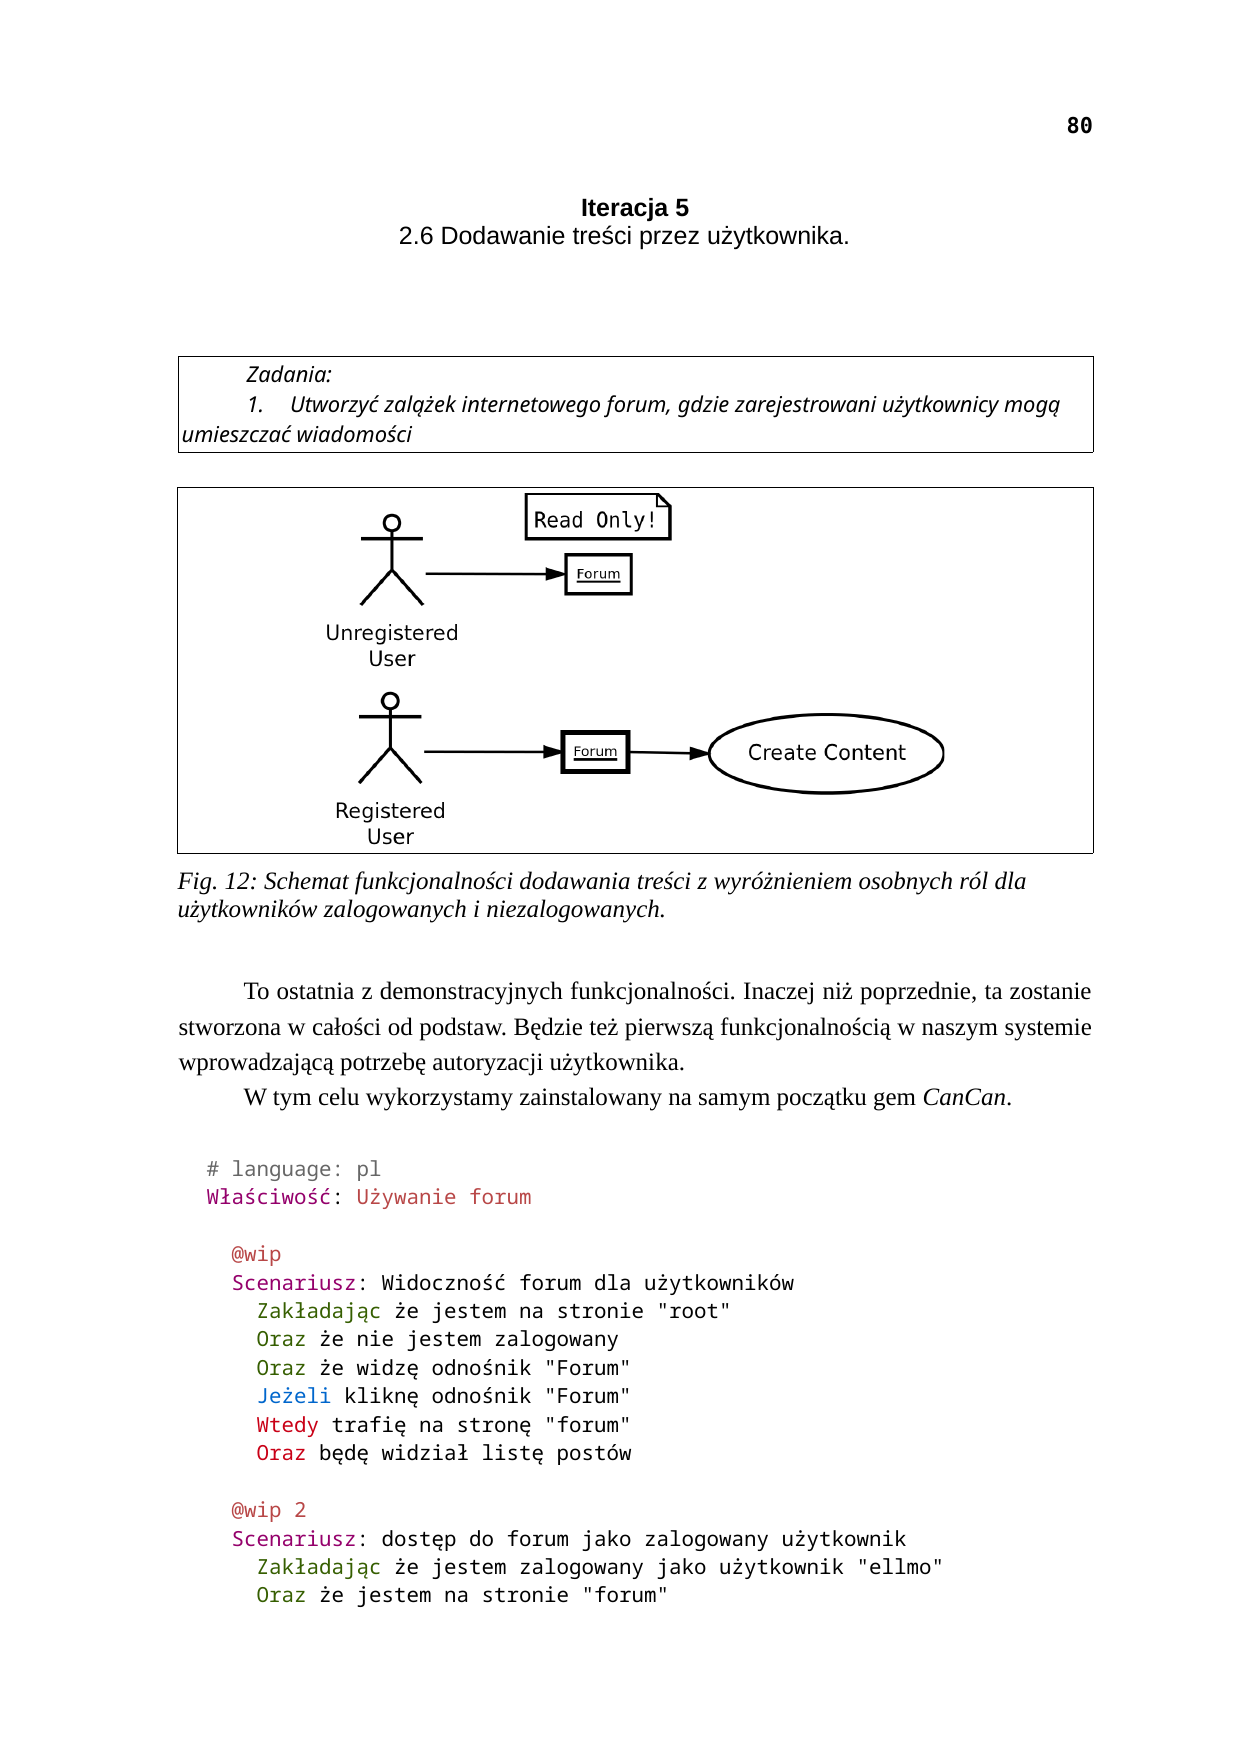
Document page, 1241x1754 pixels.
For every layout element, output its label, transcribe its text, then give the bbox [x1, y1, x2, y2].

table_header # language: pl Właściwość: Używanie forum @wip Scenariusz: Widoczność forum dla użytkowników Zakładając że jestem na stronie "root" Oraz że nie jestem zalogowany Oraz że widzę odnośnik "Forum" Jeżeli kliknę odnośnik "Forum" Wtedy trafię na stronę "forum" Oraz będę widział listę postów @wip 2 Scenariusz: dostęp do forum jako zalogowany użytkownik Zakładając że jestem zalogowany jako użytkownik "ellmo" Oraz że jestem na stronie "forum" [177, 1148, 1093, 1615]
text W tym celu wykorzystamy zainstalowany na samym początku gem CanCan. [178, 1077, 1093, 1113]
table_header [178, 488, 1093, 853]
picture [325, 493, 945, 848]
text To ostatnia z demonstracyjnych funkcjonalności. Inaczej niż poprzednie, ta zostanie stworzona w całości od podstaw. Będzie też pierwszą funkcjonalnością w naszym systemie wprowadzającą potrzebę autoryzacji użytkownika. [178, 971, 1093, 1077]
text Fig. 12: Schemat funkcjonalności dodawania treści z wyróżnieniem osobnych ról dla użytkowników zalogowanych i niezalogowanych. [177, 866, 1093, 923]
text Zadania: [179, 357, 1093, 386]
list Utworzyć zalążek internetowego forum, gdzie zarejestrowani użytkownicy mogą umieszczać wiadomości [179, 386, 1093, 452]
list Dodawanie treści przez użytkownika. [177, 221, 1093, 250]
text Iteracja 5 [177, 193, 1093, 221]
